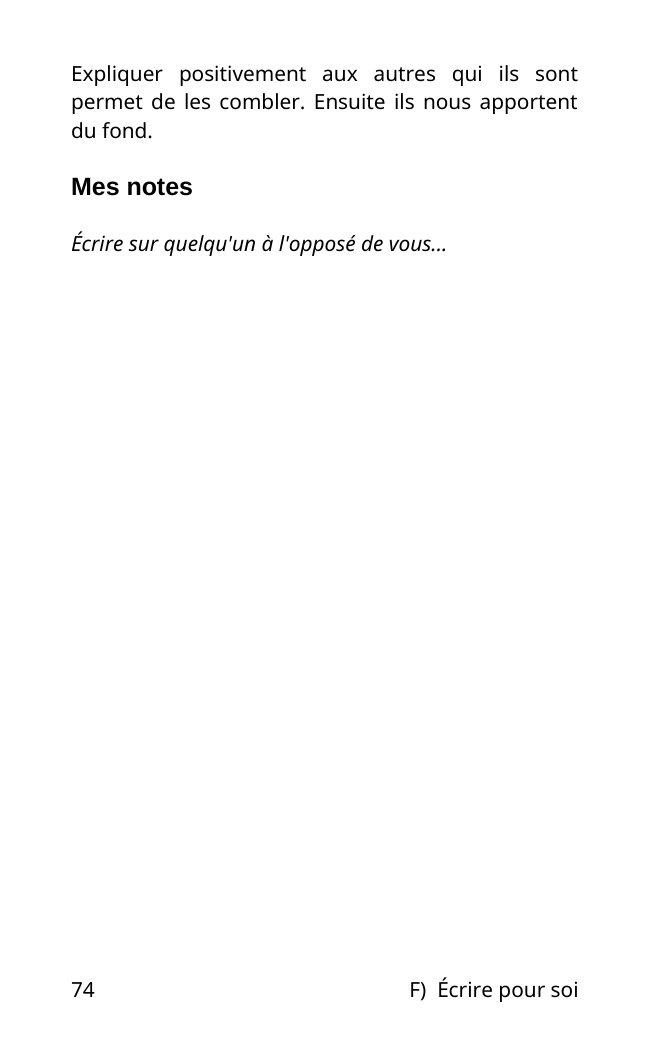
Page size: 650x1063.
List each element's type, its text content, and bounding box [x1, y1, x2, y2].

subtitle Mes notes [71, 173, 579, 201]
text Expliquer positivement aux autres qui ils sont permet de les combler. Ensuite ils nous apportent du fond. [71, 59, 579, 144]
text Écrire sur quelqu'un à l'opposé de vous... [71, 229, 579, 258]
